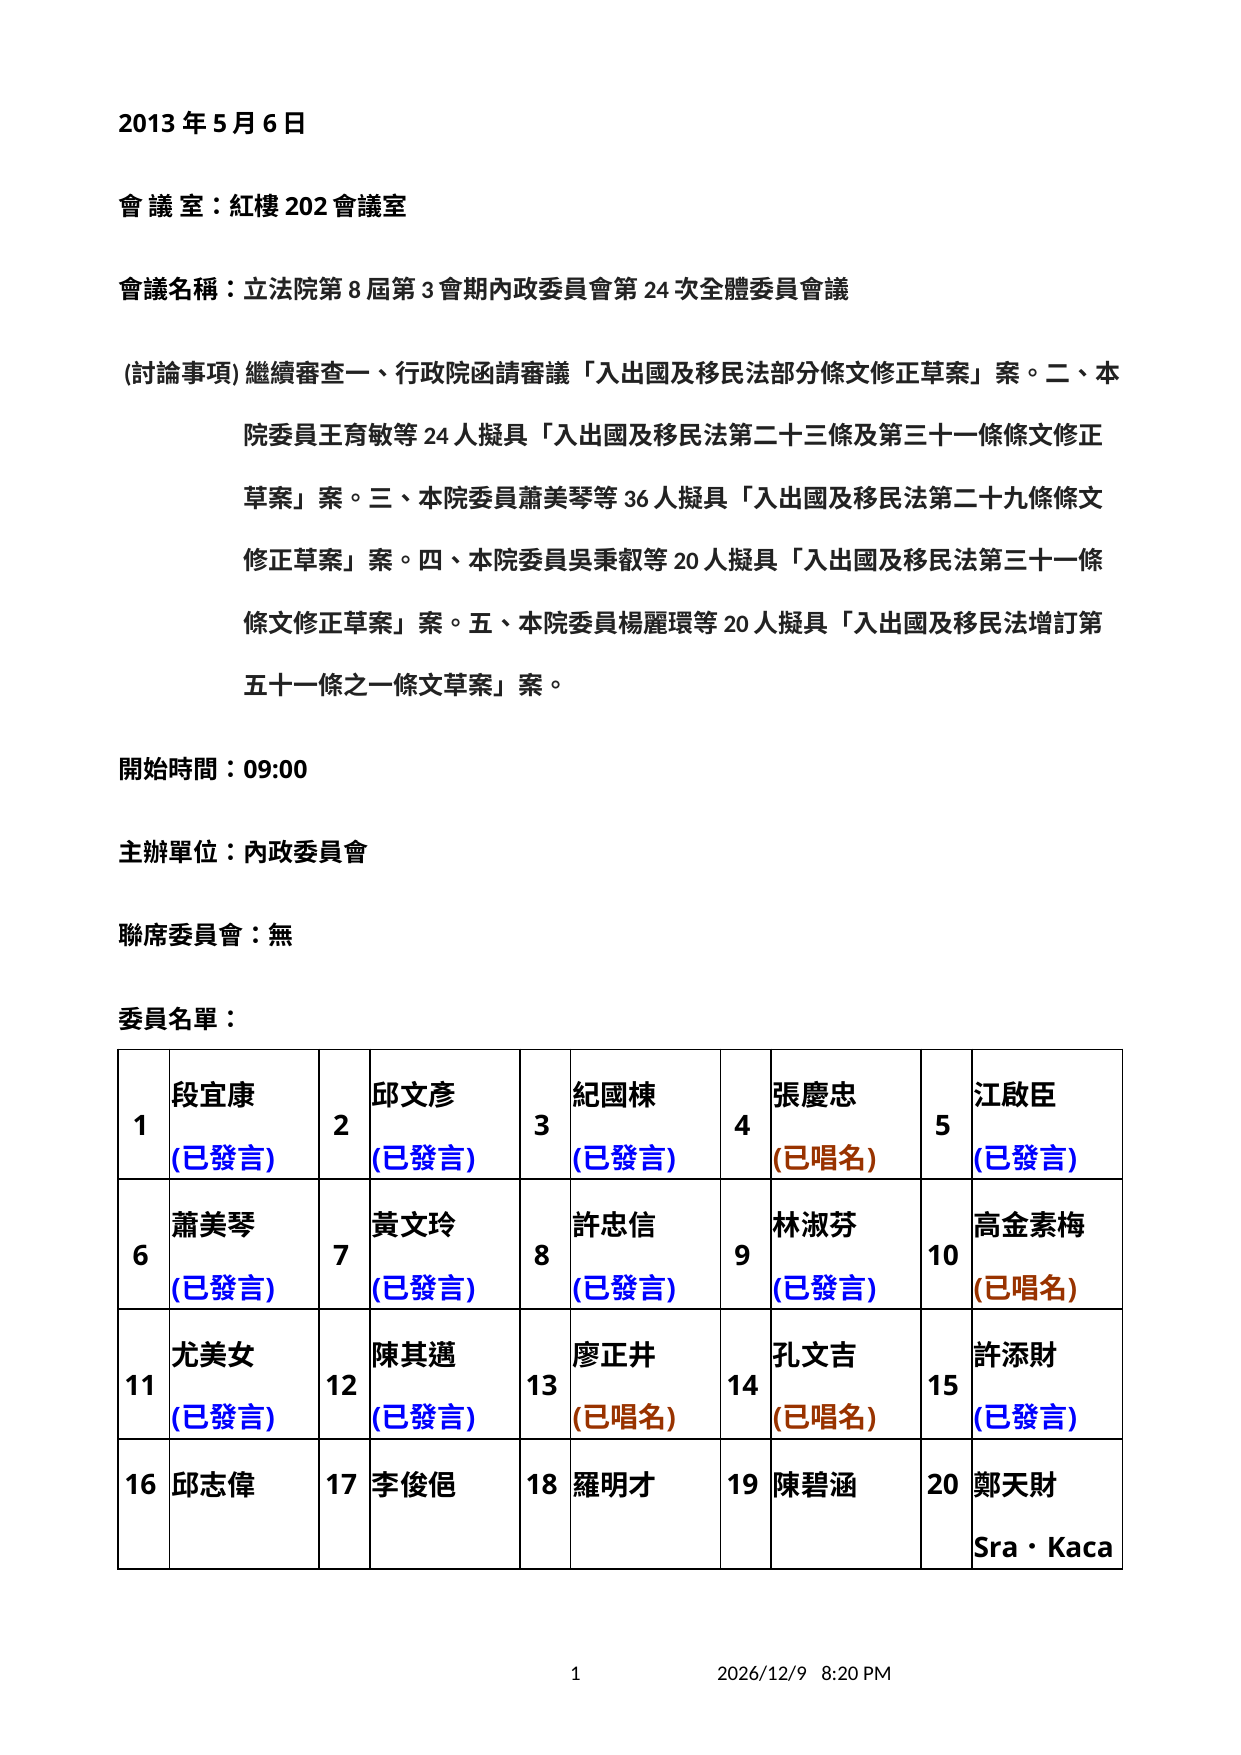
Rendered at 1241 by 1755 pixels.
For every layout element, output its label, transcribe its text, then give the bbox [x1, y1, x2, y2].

table_cell 蕭美琴 (已發言) [170, 1180, 318, 1308]
table_cell 19 [721, 1440, 770, 1568]
table_header 邱文彥 (已發言) [371, 1050, 519, 1178]
table_cell 尤美女 (已發言) [170, 1310, 318, 1438]
table_cell 7 [320, 1180, 369, 1308]
table_header 江啟臣 (已發言) [973, 1050, 1122, 1178]
table_cell 孔文吉 (已唱名) [772, 1310, 920, 1438]
text 開始時間：09:00 [118, 726, 1122, 788]
table_header 2 [320, 1050, 369, 1178]
table_header 張慶忠 (已唱名) [772, 1050, 920, 1178]
table_cell 陳其邁 (已發言) [371, 1310, 519, 1438]
text 2013 年 5月 6日 [118, 80, 1122, 142]
table_cell 6 [119, 1180, 169, 1308]
table_cell 高金素梅 (已唱名) [973, 1180, 1122, 1308]
table_header 1 [119, 1050, 169, 1178]
table_cell 李俊俋 [371, 1440, 519, 1568]
table_cell 20 [922, 1440, 971, 1568]
table_cell 15 [922, 1310, 971, 1438]
table_cell 陳碧涵 [772, 1440, 920, 1568]
text (討論事項) 繼續審查一、行政院函請審議「入出國及移民法部分條文修正草案」案。二、本院委員王育敏等24人擬具「入出國及移民法第二十三條及第三十一條條文修正草案」案。三、本院委員蕭美琴等36人擬具「入出國及移民法第二十九條條文修正草案」案。四、本院委員吳秉叡等20人擬具「入出國及移民法第三十一條條文修正草案」案。五、本院委員楊麗環等20人擬具「入出國及移民法增訂第五十一條之一條文草案」案。 [118, 330, 1122, 705]
table_cell 邱志偉 [170, 1440, 318, 1568]
table_header 4 [721, 1050, 770, 1178]
table_cell 11 [119, 1310, 169, 1438]
table_header 段宜康 (已發言) [170, 1050, 318, 1178]
table_cell 黃文玲 (已發言) [371, 1180, 519, 1308]
table_cell 羅明才 [571, 1440, 720, 1568]
table_cell 廖正井 (已唱名) [571, 1310, 720, 1438]
text 聯席委員會：無 [118, 892, 1122, 955]
table_cell 林淑芬 (已發言) [772, 1180, 920, 1308]
table_cell 16 [119, 1440, 169, 1568]
table_cell 13 [521, 1310, 570, 1438]
table_header 紀國棟 (已發言) [571, 1050, 720, 1178]
table_cell 許添財 (已發言) [973, 1310, 1122, 1438]
table_cell 8 [521, 1180, 570, 1308]
table_cell 鄭天財Sra．Kaca [973, 1440, 1122, 1568]
table_cell 18 [521, 1440, 570, 1568]
table_header 3 [521, 1050, 570, 1178]
table_header 5 [922, 1050, 971, 1178]
table_cell 17 [320, 1440, 369, 1568]
table_cell 9 [721, 1180, 770, 1308]
text 委員名單： [118, 976, 1122, 1038]
table_cell 12 [320, 1310, 369, 1438]
table_cell 10 [922, 1180, 971, 1308]
text 會議名稱：立法院第8屆第3會期內政委員會第24次全體委員會議 [118, 246, 1122, 309]
table_cell 許忠信 (已發言) [571, 1180, 720, 1308]
text 主辦單位：內政委員會 [118, 809, 1122, 871]
text 會 議 室：紅樓202會議室 [118, 163, 1122, 226]
table_cell 14 [721, 1310, 770, 1438]
